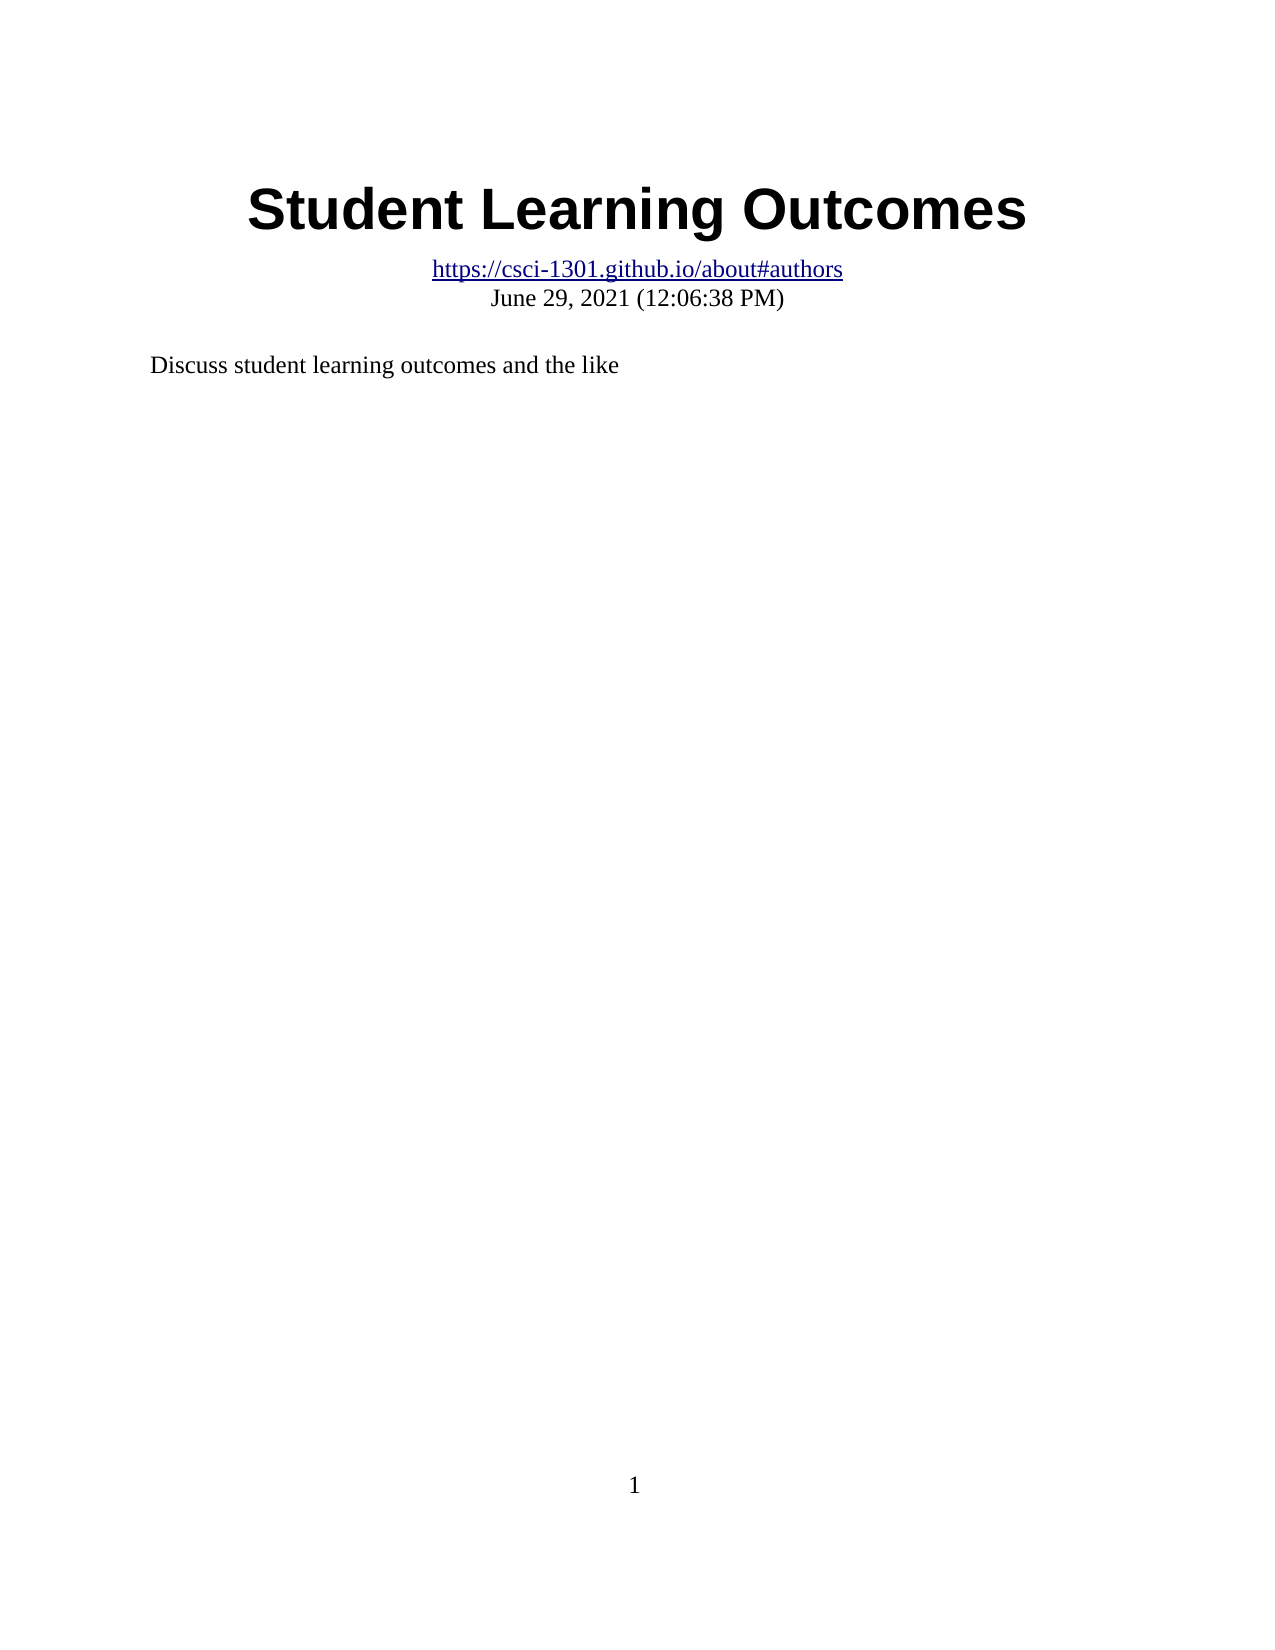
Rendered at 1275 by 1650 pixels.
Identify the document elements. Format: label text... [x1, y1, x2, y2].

title Student Learning Outcomes [150, 175, 1125, 242]
text https://csci-1301.github.io/about#authors [150, 254, 1125, 283]
text Discuss student learning outcomes and the like [150, 350, 1125, 378]
text June 29, 2021 (12:06:38 PM) [150, 283, 1125, 312]
